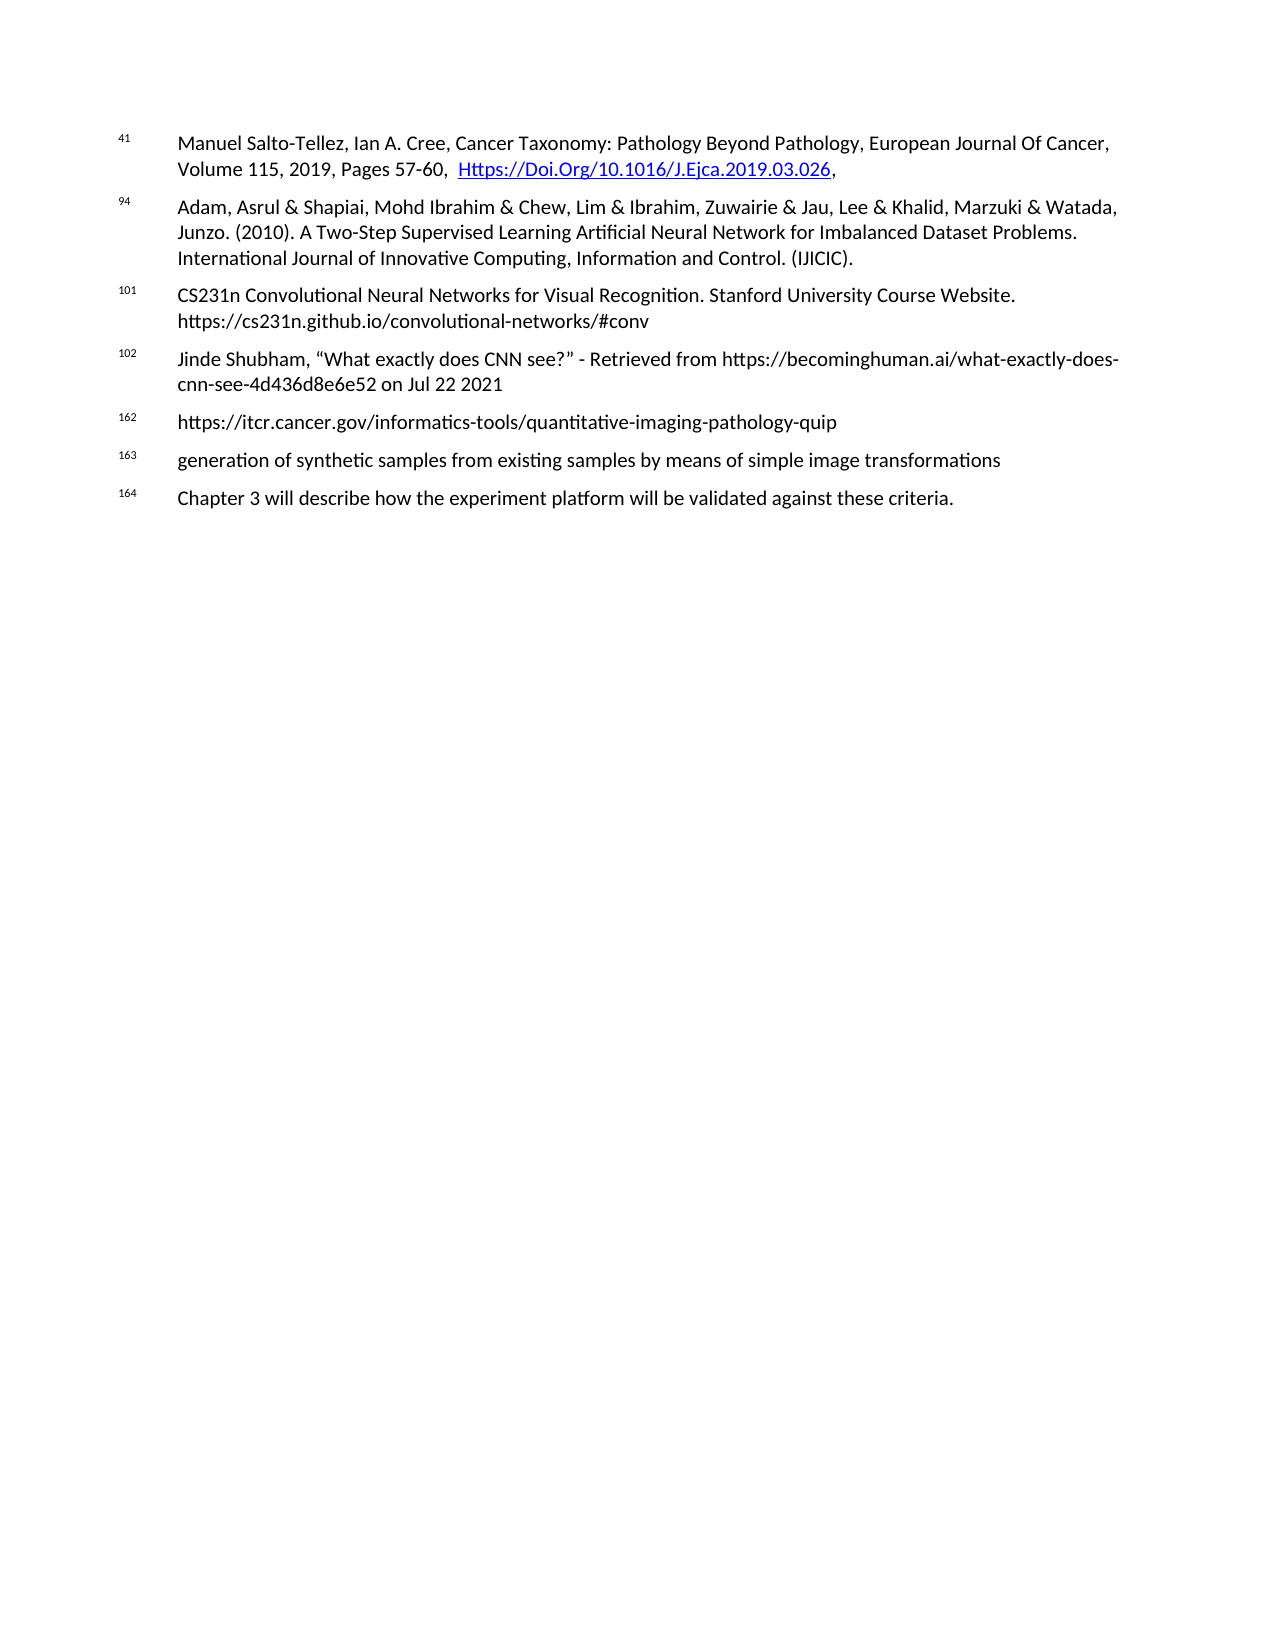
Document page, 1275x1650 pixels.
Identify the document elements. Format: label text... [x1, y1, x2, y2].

text CS231n Convolutional Neural Networks for Visual Recognition. Stanford University Course Website. https://cs231n.github.io/convolutional-networks/#conv [118, 283, 1157, 333]
text https://itcr.cancer.gov/informatics-tools/quantitative-imaging-pathology-quip [118, 409, 1157, 435]
text Chapter 3 will describe how the experiment platform will be validated against these criteria. [118, 485, 1157, 511]
text Manuel Salto-Tellez, Ian A. Cree, Cancer Taxonomy: Pathology Beyond Pathology, European Journal Of Cancer, Volume 115, 2019, Pages 57-60, Https://Doi.Org/10.1016/J.Ejca.2019.03.026, [118, 131, 1157, 181]
text Jinde Shubham, “What exactly does CNN see?” - Retrieved from https://becominghuman.ai/what-exactly-does-cnn-see-4d436d8e6e52 on Jul 22 2021 [118, 346, 1157, 397]
text generation of synthetic samples from existing samples by means of simple image transformations [118, 447, 1157, 473]
text Adam, Asrul & Shapiai, Mohd Ibrahim & Chew, Lim & Ibrahim, Zuwairie & Jau, Lee & Khalid, Marzuki & Watada, Junzo. (2010). A Two-Step Supervised Learning Artificial Neural Network for Imbalanced Dataset Problems. International Journal of Innovative Computing, Information and Control. (IJICIC). [118, 194, 1157, 270]
